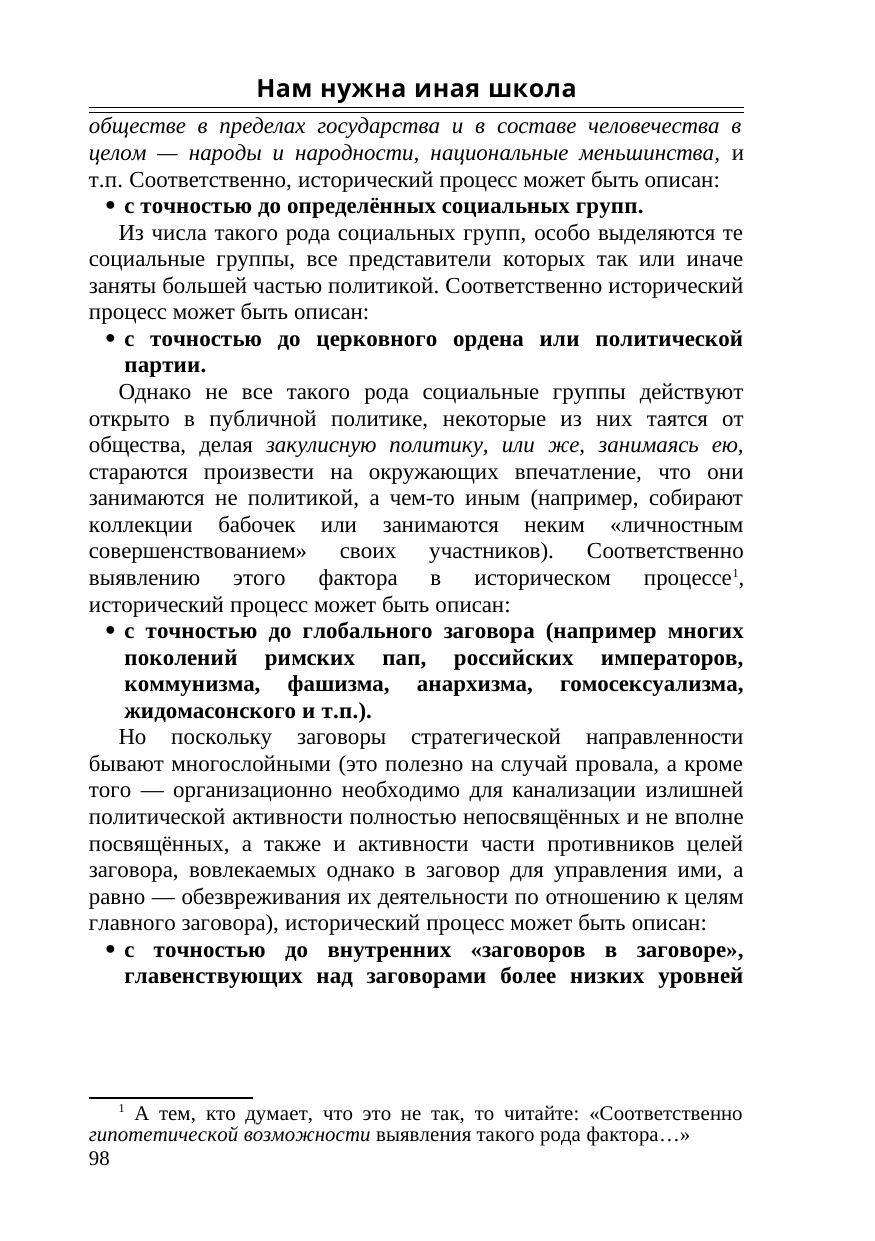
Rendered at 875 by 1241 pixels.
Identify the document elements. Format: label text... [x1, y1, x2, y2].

text Из числа такого рода социальных групп, особо выделяются те социальные группы, все представители которых так или иначе заняты большей частью политикой. Соответственно исторический процесс может быть описан: [89, 218, 744, 325]
list с точностью до церковного ордена или политической партии. [106, 325, 744, 378]
list с точностью до внутренних «заговоров в заговоре», главенствующих над заговорами более низких уровней [106, 936, 744, 1015]
list с точностью до определённых социальных групп. [106, 192, 744, 218]
text Но поскольку заговоры стратегической направленности бывают многослойными (это полезно на случай провала, а кроме того — организационно необходимо для канализации излишней политической активности полностью непосвящённых и не вполне посвящённых, а также и активности части противников целей заговора, вовлекаемых однако в заговор для управления ими, а равно — обезвреживания их деятельности по отношению к целям главного заговора), исторический процесс может быть описан: [89, 723, 744, 936]
text обществе в пределах государства и в составе человечества в целом — народы и народности, национальные меньшинства, и т.п. Соответственно, исторический процесс может быть описан: [89, 113, 744, 192]
list с точностью до глобального заговора (например многих поколений римских пап, российских императоров, коммунизма, фашизма, анархизма, гомосексуализма, жидомасонского и т.п.). [106, 617, 744, 723]
text А тем, кто думает, что это не так, то читайте: «Соответственно гипотетической возможности выявления такого рода фактора…» [89, 1104, 744, 1145]
text Однако не все такого рода социальные группы действуют открыто в публичной политике, некоторые из них таятся от общества, делая закулисную политику, или же, занимаясь ею, стараются произвести на окружающих впечатление, что они занимаются не политикой, а чем-то иным (например, собирают коллекции бабочек или занимаются неким «личностным совершенствованием» своих участников). Соответственно выявлению этого фактора в историческом процессе, исторический процесс может быть описан: [89, 378, 744, 617]
